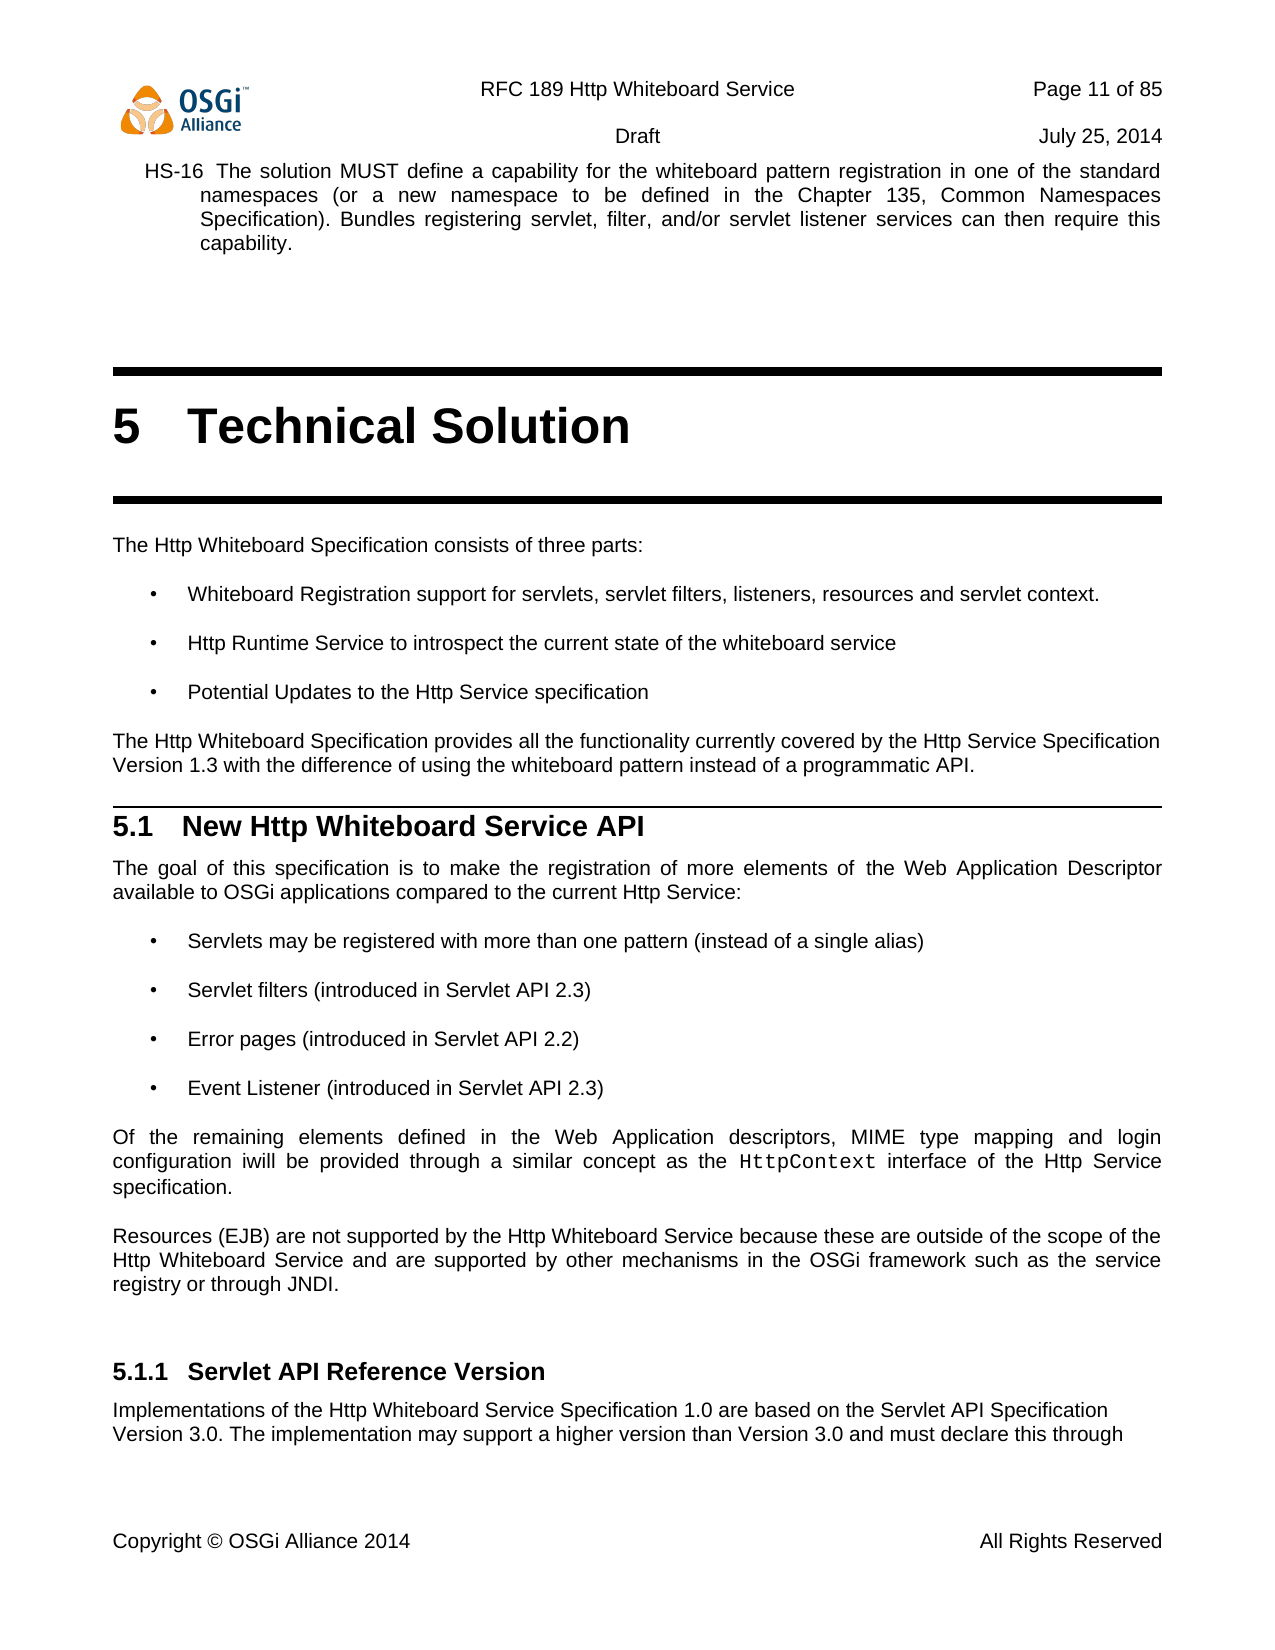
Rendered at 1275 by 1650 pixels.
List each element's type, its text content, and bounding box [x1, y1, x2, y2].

list Potential Updates to the Http Service specification [150, 680, 1162, 704]
list Servlets may be registered with more than one pattern (instead of a single alias) [150, 928, 1162, 952]
list The solution MUST define a capability for the whiteboard pattern registration in one of the standard namespaces (or a new namespace to be defined in the Chapter 135, Common Namespaces Specification). Bundles registering servlet, filter, and/or servlet listener services can then require this capability. [144, 159, 1162, 255]
list Whiteboard Registration support for servlets, servlet filters, listeners, resources and servlet context. [150, 582, 1162, 606]
list Event Listener (introduced in Servlet API 2.3) [150, 1076, 1162, 1100]
list Http Runtime Service to introspect the current state of the whiteboard service [150, 631, 1162, 655]
text Of the remaining elements defined in the Web Application descriptors, MIME type mapping and login configuration iwill be provided through a similar concept as the HttpContext interface of the Http Service specification. [112, 1125, 1162, 1198]
text Resources (EJB) are not supported by the Http Whiteboard Service because these are outside of the scope of the Http Whiteboard Service and are supported by other mechanisms in the OSGi framework such as the service registry or through JNDI. [112, 1223, 1162, 1295]
subtitle New Http Whiteboard Service API [112, 807, 1162, 843]
text Implementations of the Http Whiteboard Service Specification 1.0 are based on the Servlet API Specification Version 3.0. The implementation may support a higher version than Version 3.0 and must declare this through [112, 1398, 1162, 1446]
text The Http Whiteboard Specification provides all the functionality currently covered by the Http Service Specification Version 1.3 with the difference of using the whiteboard pattern instead of a programmatic API. [112, 729, 1162, 777]
list Servlet filters (introduced in Servlet API 2.3) [150, 977, 1162, 1002]
text The Http Whiteboard Specification consists of three parts: [112, 533, 1162, 557]
subtitle Technical Solution [112, 368, 1162, 504]
list Error pages (introduced in Servlet API 2.2) [150, 1027, 1162, 1051]
picture [113, 78, 257, 142]
subtitle Servlet API Reference Version [112, 1357, 1162, 1386]
text The goal of this specification is to make the registration of more elements of the Web Application Descriptor available to OSGi applications compared to the current Http Service: [112, 856, 1162, 903]
